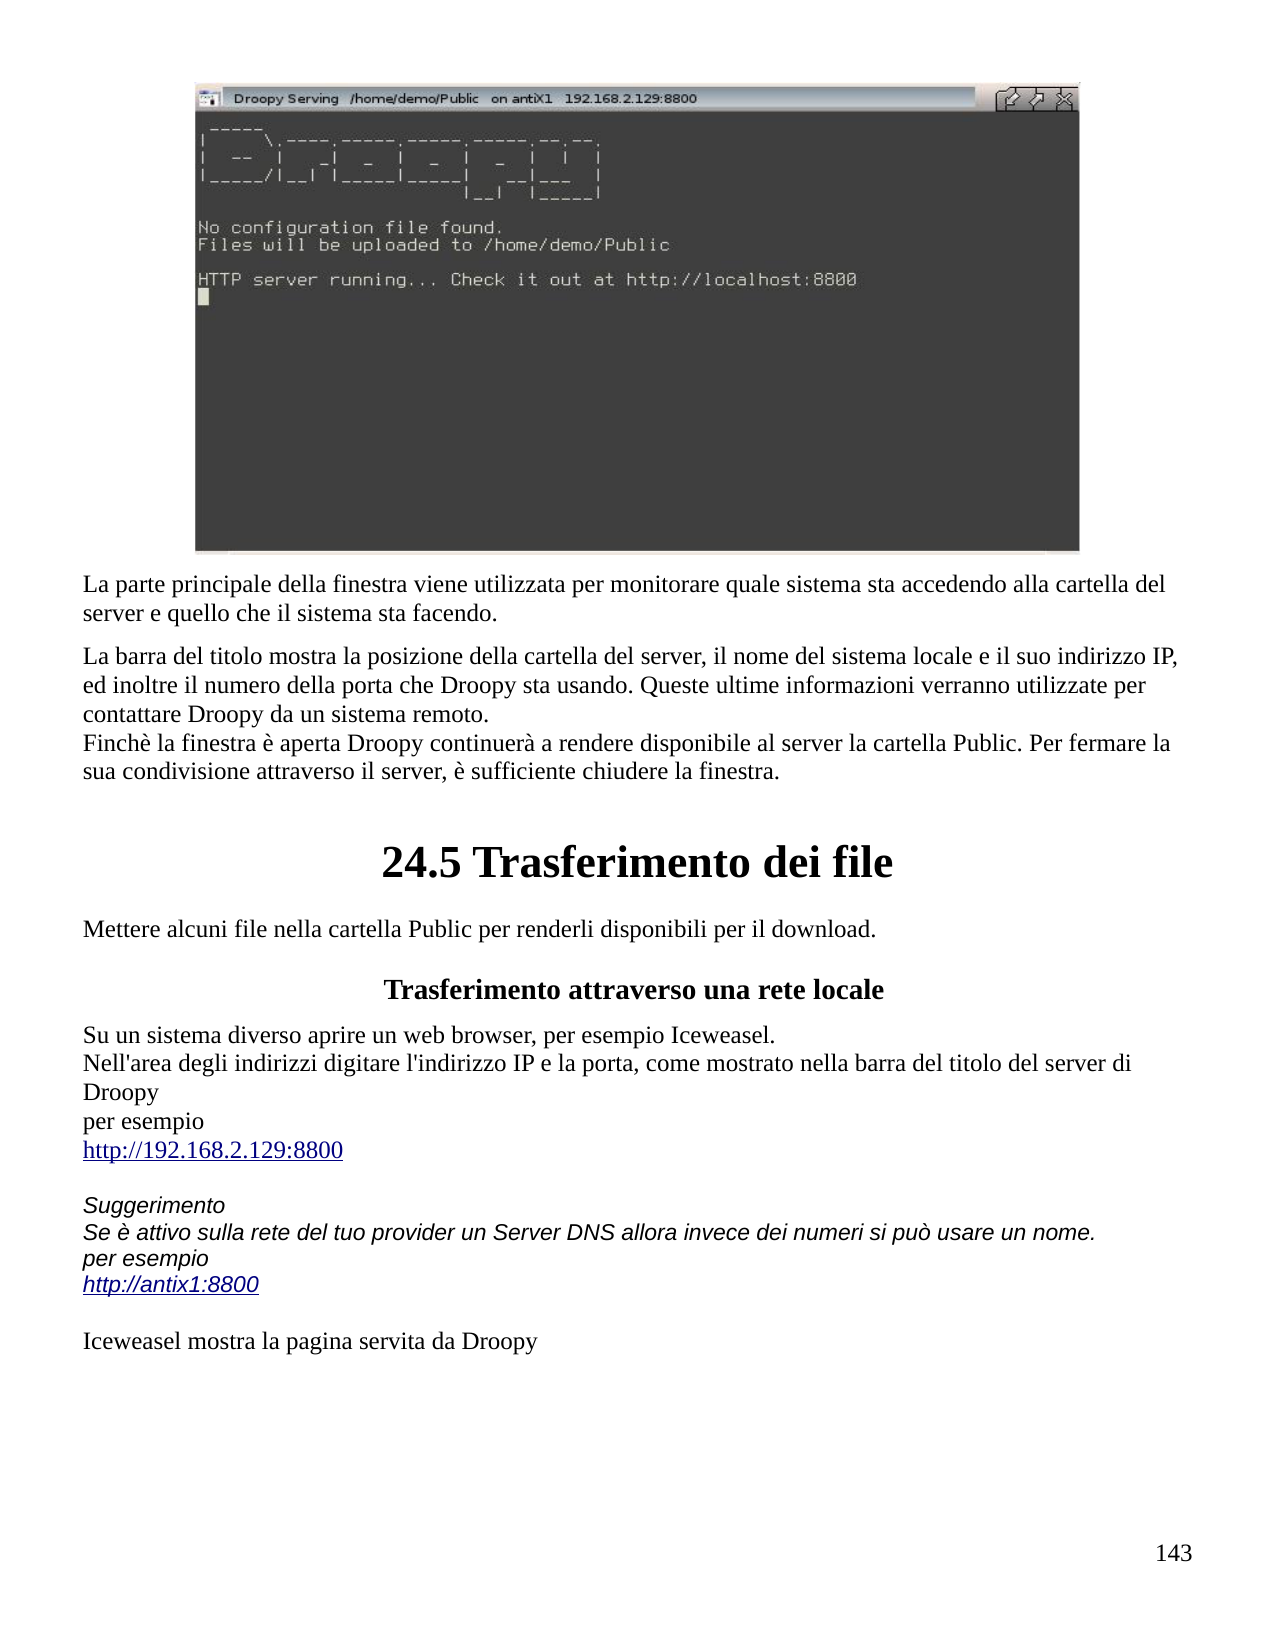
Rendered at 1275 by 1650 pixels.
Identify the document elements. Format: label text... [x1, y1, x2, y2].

text Su un sistema diverso aprire un web browser, per esempio Iceweasel. [83, 1020, 1192, 1048]
text La parte principale della finestra viene utilizzata per monitorare quale sistema sta accedendo alla cartella del server e quello che il sistema sta facendo. [83, 569, 1192, 627]
subtitle 24.5 Trasferimento dei file [83, 835, 1192, 887]
text Nell'area degli indirizzi digitare l'indirizzo IP e la porta, come mostrato nella barra del titolo del server di Droopy [83, 1048, 1192, 1106]
text http://antix1:8800 [83, 1271, 1192, 1298]
text Trasferimento attraverso una rete locale [83, 972, 1192, 1005]
text per esempio [83, 1106, 1192, 1135]
text Suggerimento [83, 1192, 1192, 1218]
text Se è attivo sulla rete del tuo provider un Server DNS allora invece dei numeri si può usare un nome. [83, 1218, 1192, 1245]
text http://192.168.2.129:8800 [83, 1135, 1192, 1163]
picture [194, 82, 1081, 555]
text per esempio [83, 1245, 1192, 1271]
text Iceweasel mostra la pagina servita da Droopy [83, 1326, 1192, 1355]
text La barra del titolo mostra la posizione della cartella del server, il nome del sistema locale e il suo indirizzo IP, ed inoltre il numero della porta che Droopy sta usando. Queste ultime informazioni verranno utilizzate per contattare Droopy da un sistema remoto. Finchè la finestra è aperta Droopy continuerà a rendere disponibile al server la cartella Public. Per fermare la sua condivisione attraverso il server, è sufficiente chiudere la finestra. [83, 641, 1192, 785]
text Mettere alcuni file nella cartella Public per renderli disponibili per il download. [83, 914, 1192, 943]
